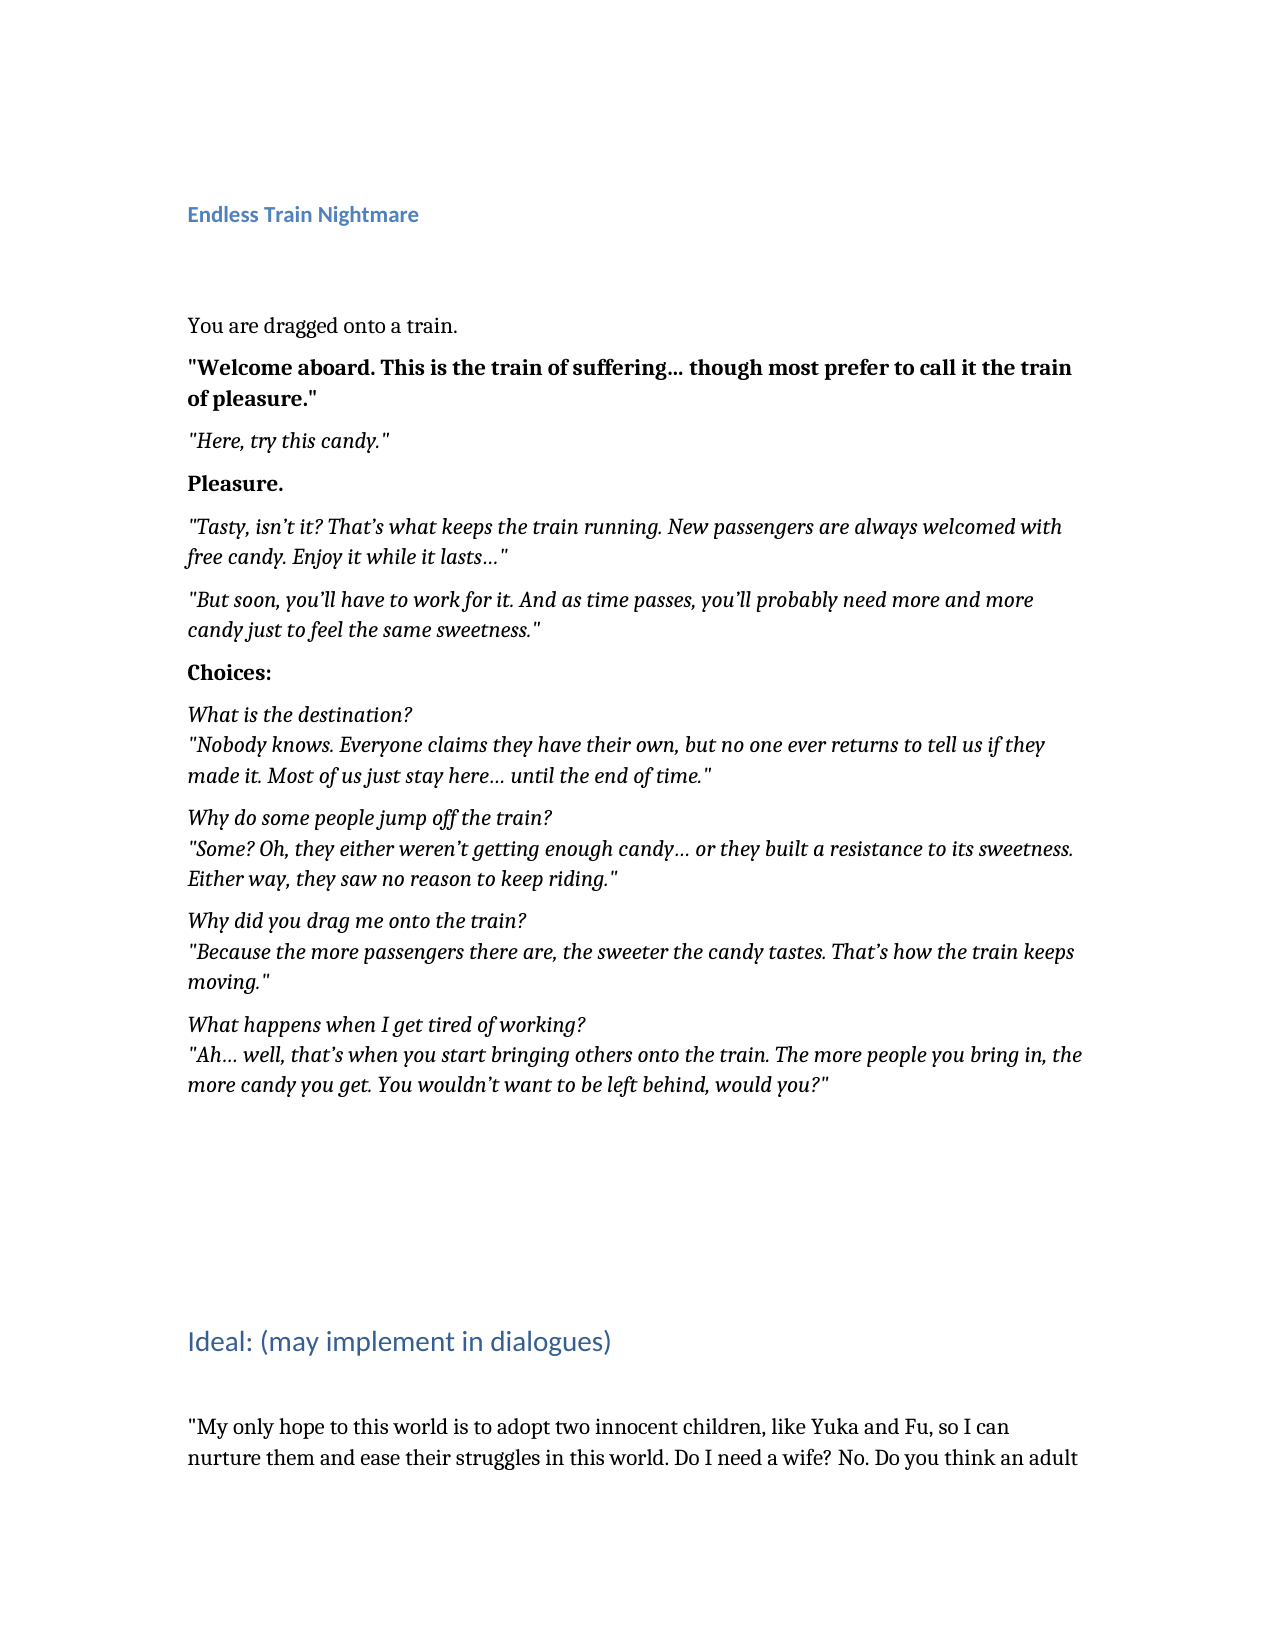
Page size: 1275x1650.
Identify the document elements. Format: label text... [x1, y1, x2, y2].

text Pleasure. [187, 471, 1087, 497]
subtitle Endless Train Nightmare [187, 200, 1087, 228]
text "Welcome aboard. This is the train of suffering… though most prefer to call it the train of pleasure." [187, 355, 1087, 412]
text Choices: [187, 659, 1087, 686]
text What happens when I get tired of working? "Ah… well, that’s when you start bringing others onto the train. The more people you bring in, the more candy you get. You wouldn’t want to be left behind, would you?" [187, 1011, 1087, 1098]
text "My only hope to this world is to adopt two innocent children, like Yuka and Fu, so I can nurture them and ease their struggles in this world. Do I need a wife? No. Do you think an adult [187, 1414, 1087, 1471]
text Why did you drag me onto the train? "Because the more passengers there are, the sweeter the candy tastes. That’s how the train keeps moving." [187, 908, 1087, 995]
text "Here, try this candy." [187, 428, 1087, 454]
text You are dragged onto a train. [187, 312, 1087, 339]
text Why do some people jump off the train? "Some? Oh, they either weren’t getting enough candy… or they built a resistance to its sweetness. Either way, they saw no reason to keep riding." [187, 805, 1087, 892]
subtitle Ideal: (may implement in dialogues) [187, 1323, 1087, 1359]
text What is the destination? "Nobody knows. Everyone claims they have their own, but no one ever returns to tell us if they made it. Most of us just stay here… until the end of time." [187, 702, 1087, 789]
text "Tasty, isn’t it? That’s what keeps the train running. New passengers are always welcomed with free candy. Enjoy it while it lasts…" [187, 513, 1087, 570]
text "But soon, you’ll have to work for it. And as time passes, you’ll probably need more and more candy just to feel the same sweetness." [187, 586, 1087, 643]
